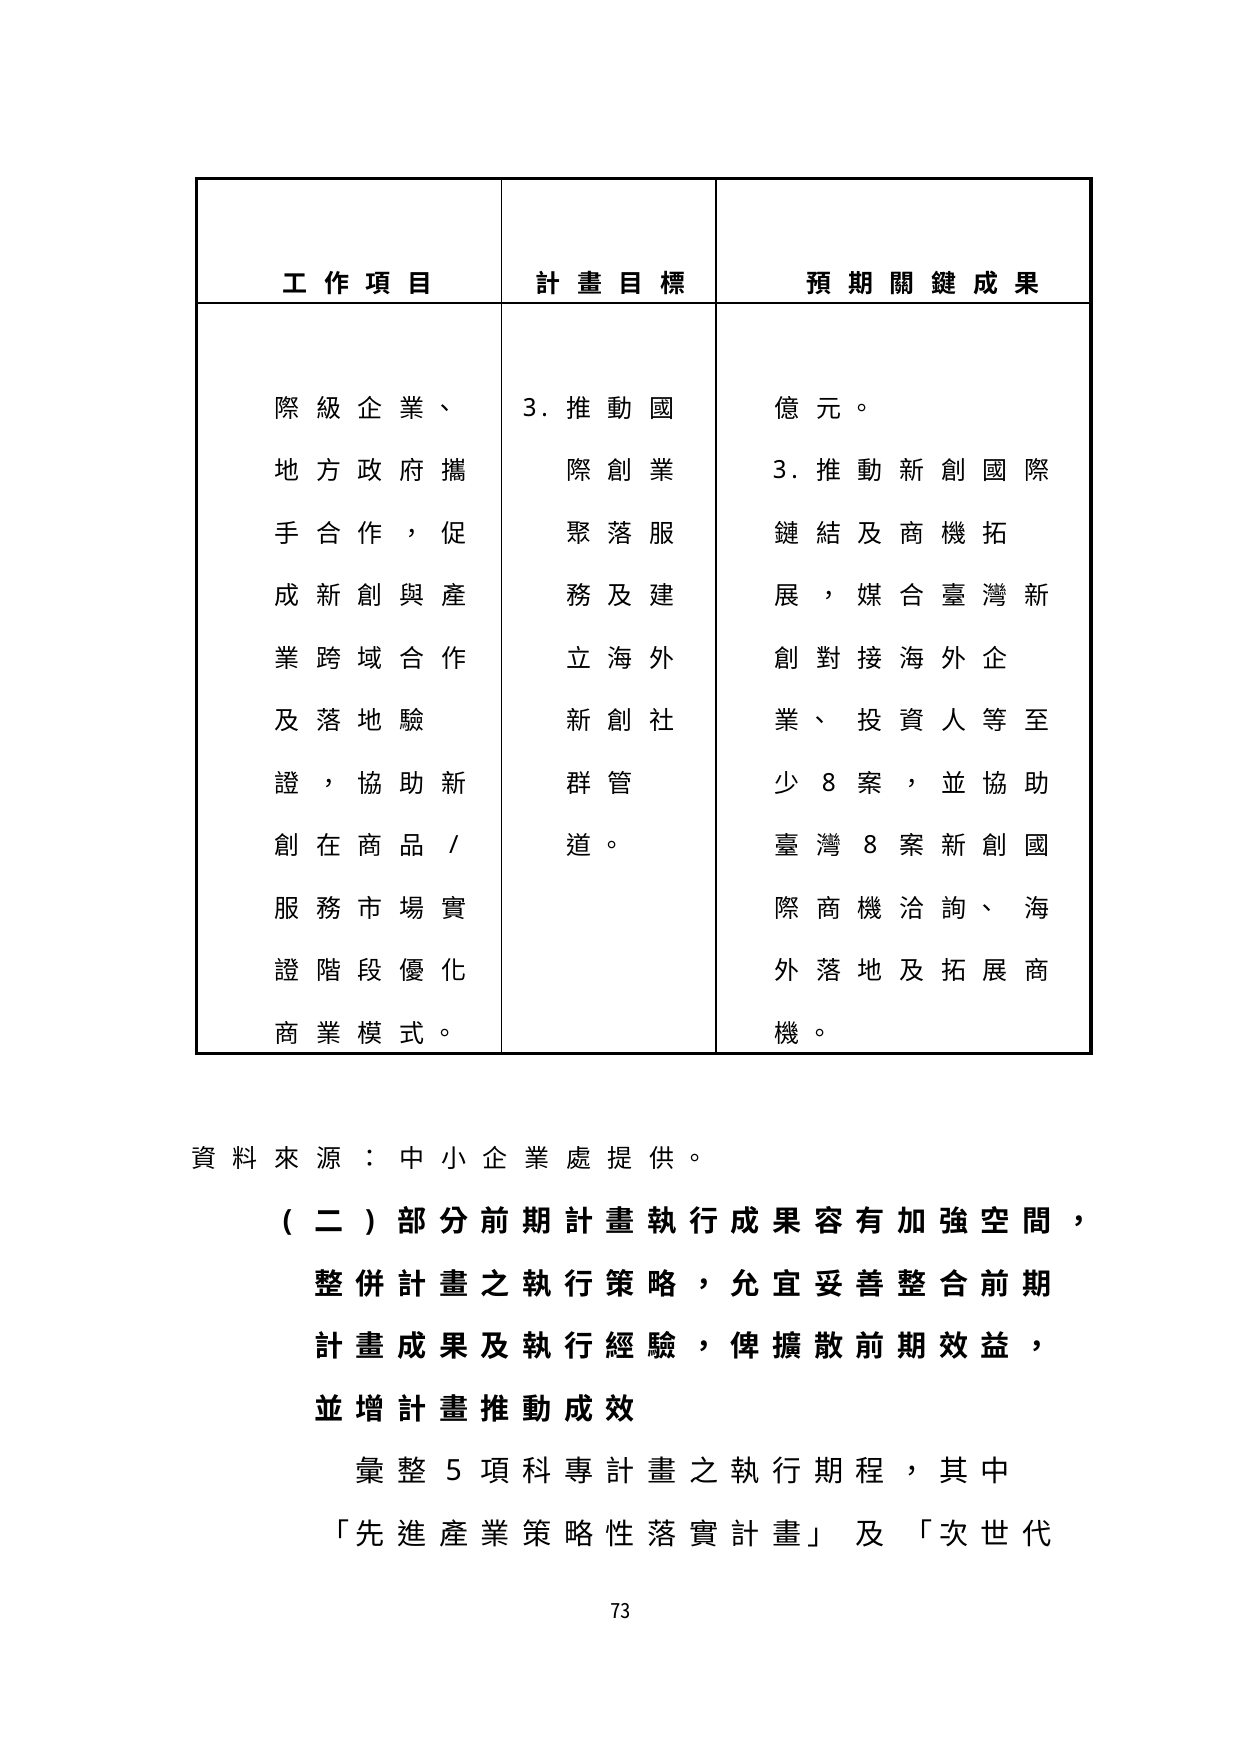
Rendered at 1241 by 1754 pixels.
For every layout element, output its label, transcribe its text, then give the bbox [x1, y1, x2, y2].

table_header 計畫目標 [502, 180, 715, 302]
table_cell 3.推動國際創業聚落服務及建立海外新創社群管道。 [502, 304, 715, 1052]
table_cell 際級企業、地方政府攜手合作，促成新創與產業跨域合作及落地驗證，協助新創在商品/服務市場實證階段優化商業模式。 [198, 304, 501, 1052]
text 資料來源：中小企業處提供。 [183, 1115, 1058, 1177]
text 彙整5項科專計畫之執行期程，其中「先進產業策略性落實計畫」及「次世代 [271, 1427, 1058, 1552]
text (二)部分前期計畫執行成果容有加強空間，整併計畫之執行策略，允宜妥善整合前期計畫成果及執行經驗，俾擴散前期效益，並增計畫推動成效 [242, 1177, 1058, 1427]
table_cell 億元。 3.推動新創國際鏈結及商機拓展，媒合臺灣新創對接海外企業、投資人等至少8案，並協助臺灣8案新創國際商機洽詢、海外落地及拓展商機。 [717, 304, 1089, 1052]
table_header 預期關鍵成果 [717, 180, 1089, 302]
table_header 工作項目 [198, 180, 501, 302]
